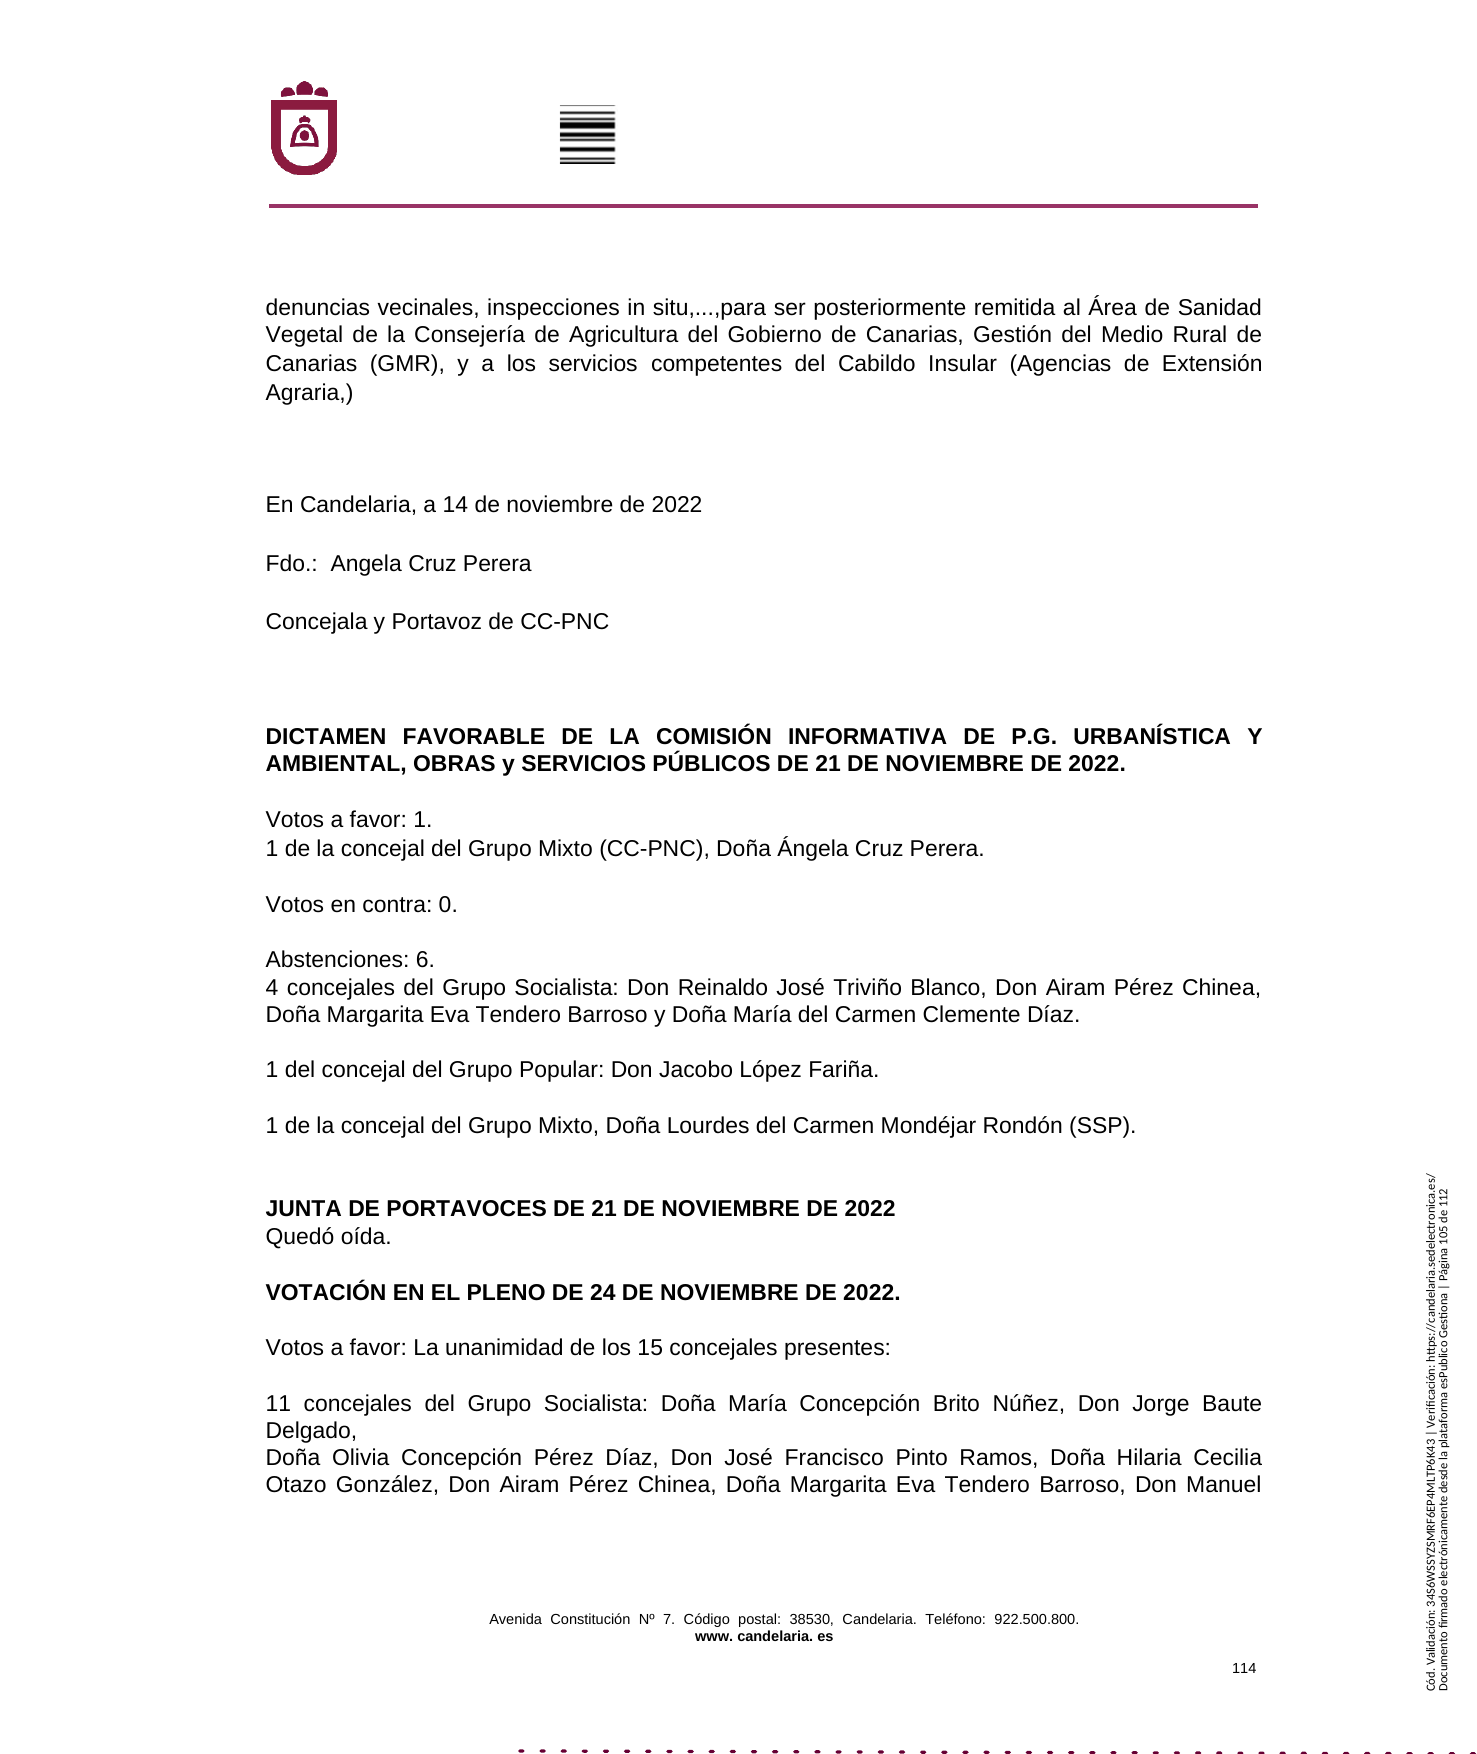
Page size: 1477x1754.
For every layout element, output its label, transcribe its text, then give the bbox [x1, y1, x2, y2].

text 1 de la concejal del Grupo Mixto (CC-PNC), Doña Ángela Cruz Perera. [265, 833, 1263, 862]
text DICTAMEN FAVORABLE DE LA COMISIÓN INFORMATIVA DE P.G. URBANÍSTICA Y AMBIENTAL, OBRAS y SERVICIOS PÚBLICOS DE 21 DE NOVIEMBRE DE 2022. [265, 723, 1263, 776]
text JUNTA DE PORTAVOCES DE 21 DE NOVIEMBRE DE 2022 [265, 1195, 1263, 1222]
text Concejala y Portavoz de CC-PNC [265, 608, 1263, 634]
text Doña Olivia Concepción Pérez Díaz, Don José Francisco Pinto Ramos, Doña Hilaria Cecilia Otazo González, Don Airam Pérez Chinea, Doña Margarita Eva Tendero Barroso, Don Manuel [265, 1444, 1263, 1497]
text 11 concejales del Grupo Socialista: Doña María Concepción Brito Núñez, Don Jorge Baute Delgado, [265, 1390, 1263, 1443]
text 1 de la concejal del Grupo Mixto, Doña Lourdes del Carmen Mondéjar Rondón (SSP). [265, 1112, 1263, 1138]
text denuncias vecinales, inspecciones in situ,...,para ser posteriormente remitida al Área de Sanidad Vegetal de la Consejería de Agricultura del Gobierno de Canarias, Gestión del Medio Rural de Canarias (GMR), y a los servicios competentes del Cabildo Insular (Agencias de Extensión Agraria,) [265, 294, 1263, 406]
text Fdo.: Angela Cruz Perera [265, 550, 1263, 576]
text Votos a favor: 1. [265, 806, 1263, 832]
text Votos a favor: La unanimidad de los 15 concejales presentes: [265, 1334, 1263, 1361]
text VOTACIÓN EN EL PLENO DE 24 DE NOVIEMBRE DE 2022. [265, 1278, 1263, 1305]
text Votos en contra: 0. [265, 891, 1263, 917]
text En Candelaria, a 14 de noviembre de 2022 [265, 491, 1263, 517]
text 1 del concejal del Grupo Popular: Don Jacobo López Fariña. [265, 1056, 1263, 1082]
text 4 concejales del Grupo Socialista: Don Reinaldo José Triviño Blanco, Don Airam Pérez Chinea, Doña Margarita Eva Tendero Barroso y Doña María del Carmen Clemente Díaz. [265, 974, 1263, 1027]
text Quedó oída. [265, 1223, 1263, 1249]
text Abstenciones: 6. [265, 946, 1263, 973]
